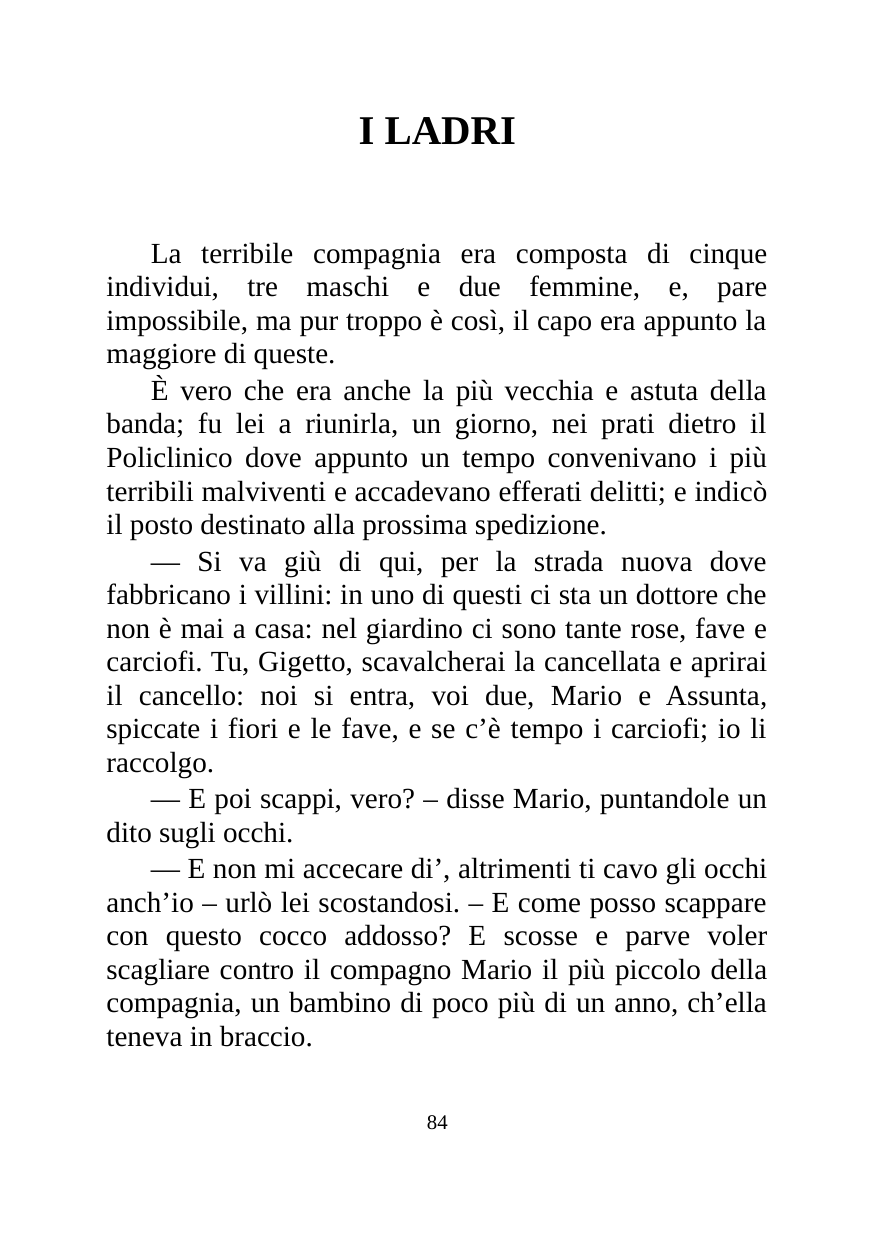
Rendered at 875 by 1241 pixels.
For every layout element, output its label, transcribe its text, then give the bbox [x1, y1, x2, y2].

text — Si va giù di qui, per la strada nuova dove fabbricano i villini: in uno di questi ci sta un dottore che non è mai a casa: nel giardino ci sono tante rose, fave e carciofi. Tu, Gigetto, scavalcherai la cancellata e aprirai il cancello: noi si entra, voi due, Mario e Assunta, spiccate i fiori e le fave, e se c’è tempo i carciofi; io li raccolgo. [106, 544, 768, 778]
text — E poi scappi, vero? – disse Mario, puntandole un dito sugli occhi. [106, 781, 768, 848]
text La terribile compagnia era composta di cinque individui, tre maschi e due femmine, e, pare impossibile, ma pur troppo è così, il capo era appunto la maggiore di queste. [106, 236, 768, 370]
text È vero che era anche la più vecchia e astuta della banda; fu lei a riunirla, un giorno, nei prati dietro il Policlinico dove appunto un tempo convenivano i più terribili malviventi e accadevano efferati delitti; e indicò il posto destinato alla prossima spedizione. [106, 373, 768, 541]
text — E non mi accecare di’, altrimenti ti cavo gli occhi anch’io – urlò lei scostandosi. – E come posso scappare con questo cocco addosso? E scosse e parve voler scagliare contro il compagno Mario il più piccolo della compagnia, un bambino di poco più di un anno, ch’ella teneva in braccio. [106, 851, 768, 1053]
subtitle I LADRI [106, 106, 768, 153]
